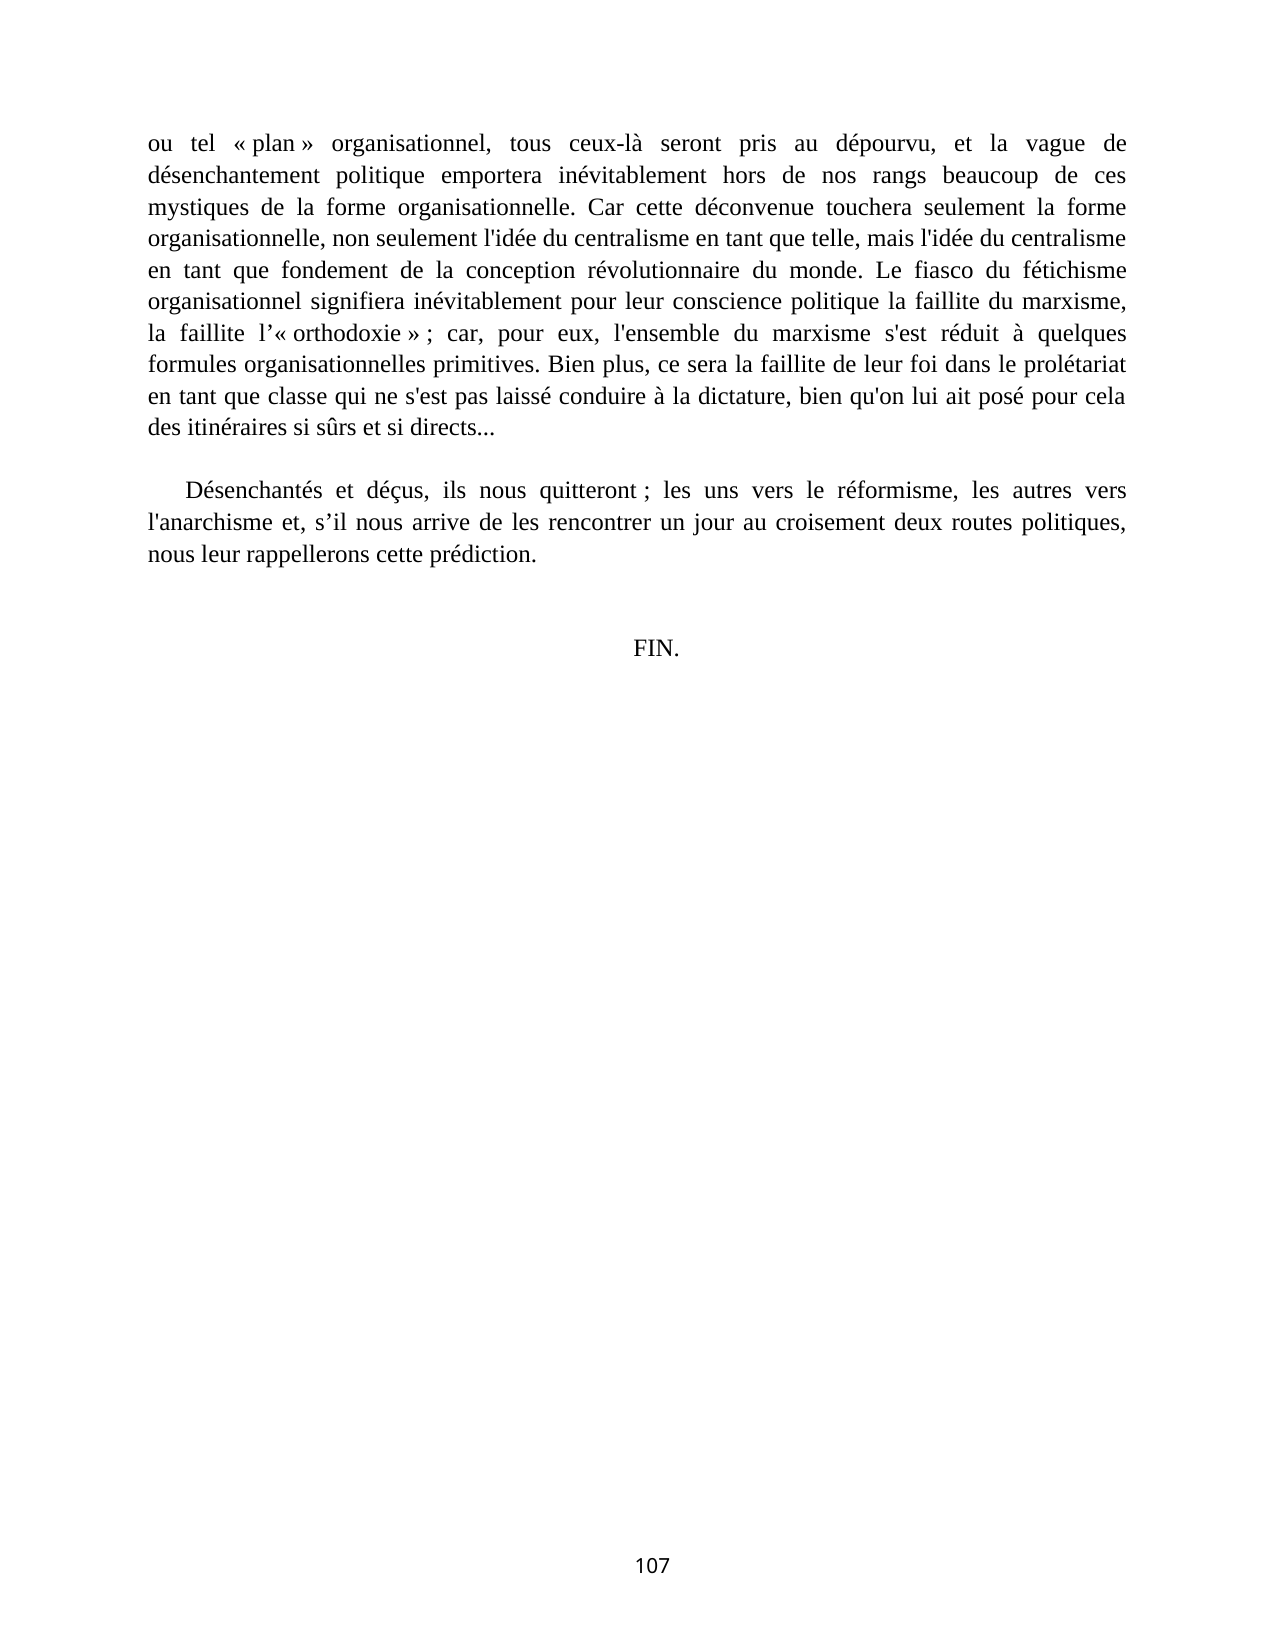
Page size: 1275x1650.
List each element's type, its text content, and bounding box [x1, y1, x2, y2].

text Désenchantés et déçus, ils nous quitteront ; les uns vers le réformisme, les autres vers l'anarchisme et, s’il nous arrive de les rencontrer un jour au croisement deux routes politiques, nous leur rappellerons cette prédiction. [148, 476, 1127, 567]
text FIN. [148, 633, 1127, 662]
text ou tel « plan » organisationnel, tous ceux-là seront pris au dépourvu, et la vague de désenchantement politique emportera inévitablement hors de nos rangs beaucoup de ces mystiques de la forme organisationnelle. Car cette déconvenue touchera seulement la forme organisationnelle, non seulement l'idée du centralisme en tant que telle, mais l'idée du centralisme en tant que fondement de la conception révolutionnaire du monde. Le fiasco du fétichisme organisationnel signifiera inévitablement pour leur conscience politique la faillite du marxisme, la faillite l’« orthodoxie » ; car, pour eux, l'ensemble du marxisme s'est réduit à quelques formules organisationnelles primitives. Bien plus, ce sera la faillite de leur foi dans le prolétariat en tant que classe qui ne s'est pas laissé conduire à la dictature, bien qu'on lui ait posé pour cela des itinéraires si sûrs et si directs... [148, 128, 1127, 441]
